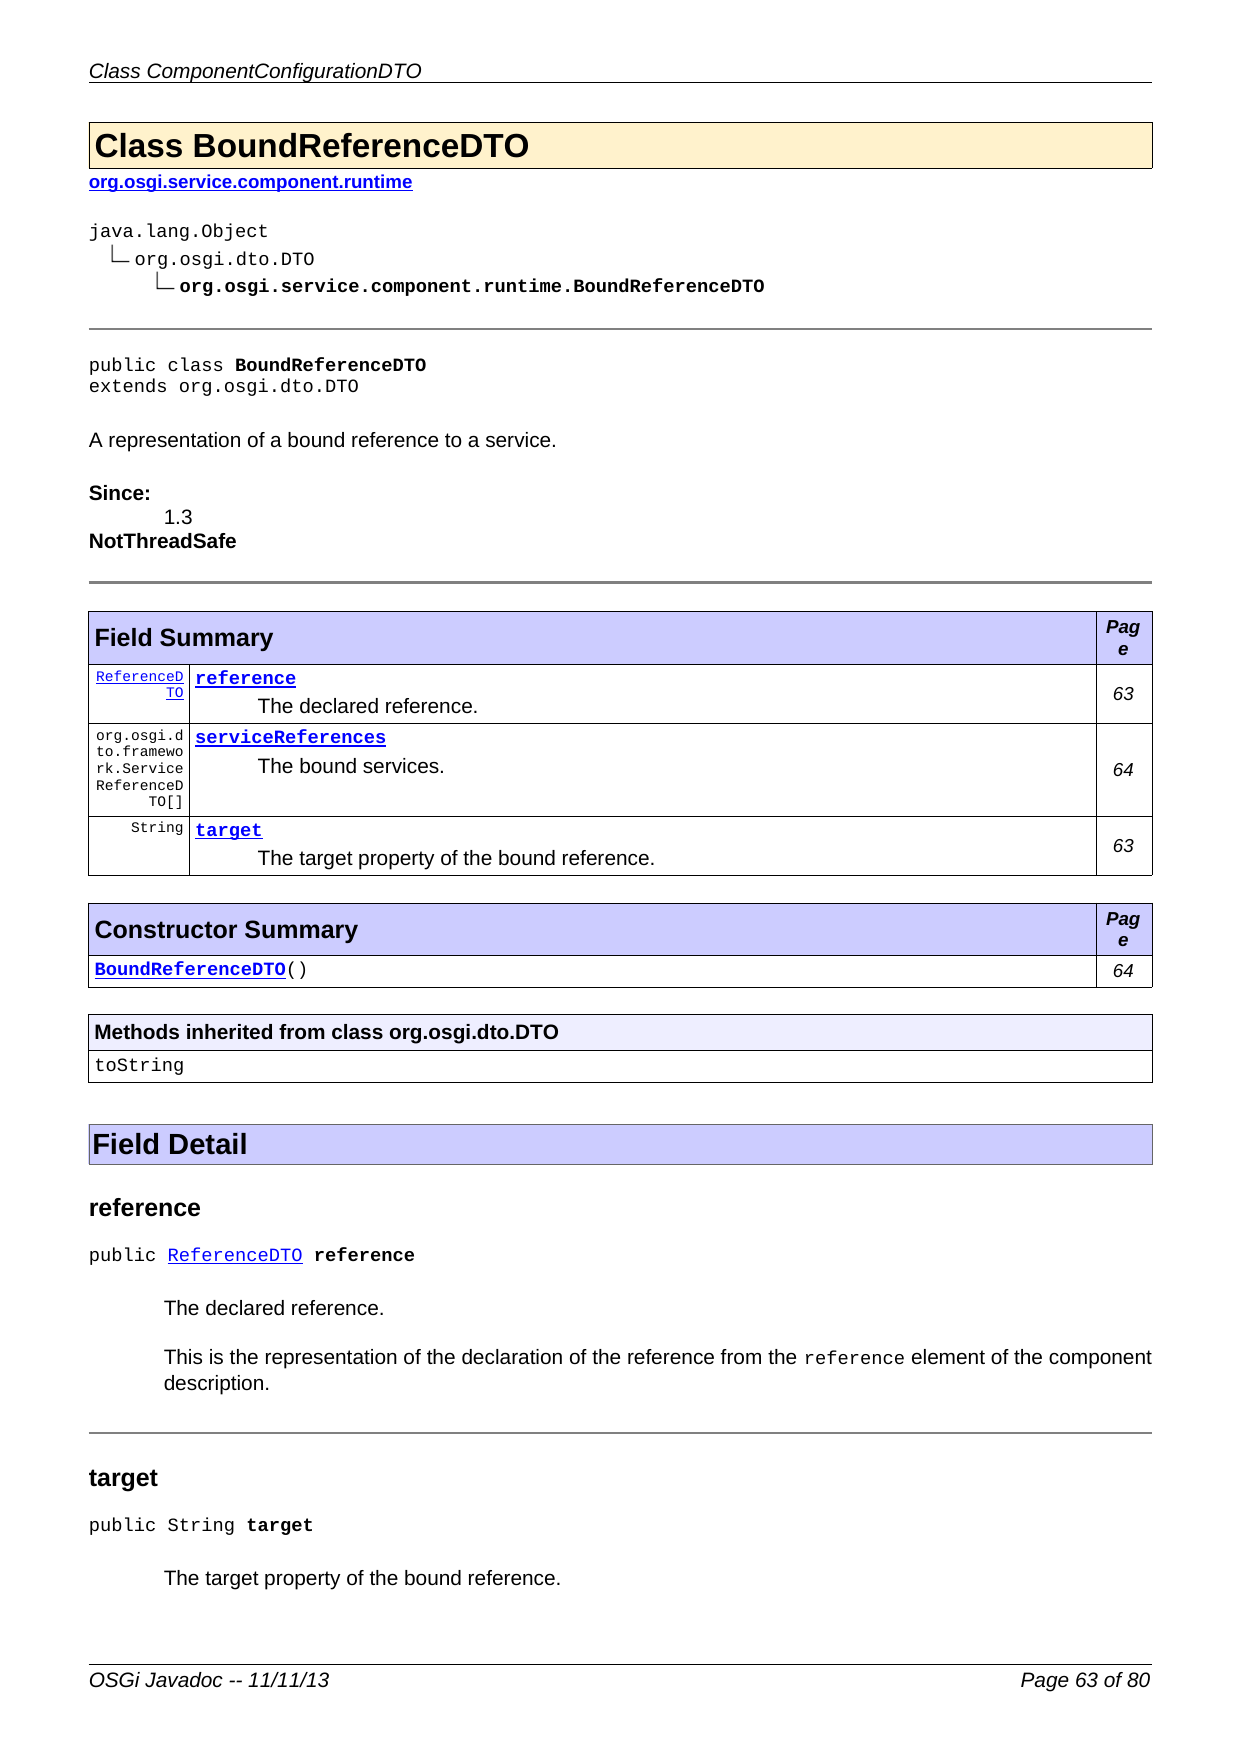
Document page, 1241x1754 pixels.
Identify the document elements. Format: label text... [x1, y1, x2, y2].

text This is the representation of the declaration of the reference from the reference element of the component description. [163, 1345, 1152, 1394]
table_cell serviceReferences The bound services. [190, 724, 1096, 816]
table_cell ReferenceDTO [89, 665, 189, 723]
text Since: [88, 481, 1152, 504]
subtitle Class BoundReferenceDTO [90, 123, 1152, 168]
table_cell toString [89, 1051, 1152, 1082]
table_cell BoundReferenceDTO() [89, 956, 1096, 987]
text org.osgi.service.component.runtime [88, 171, 1152, 193]
text public String target [88, 1515, 1152, 1537]
table_header Field Summary [89, 612, 1096, 664]
table_cell org.osgi.dto.framework.ServiceReferenceDTO[] [89, 724, 189, 816]
table_header Page [1097, 612, 1152, 664]
text org.osgi.dto.DTO [88, 243, 1152, 271]
table_cell 65 [1097, 956, 1152, 987]
text 1.3 [163, 504, 1152, 528]
text public class BoundReferenceDTO [88, 356, 1152, 377]
text org.osgi.service.component.runtime.BoundReferenceDTO [88, 271, 1152, 298]
table_cell String [89, 817, 189, 875]
text java.lang.Object [88, 222, 1152, 243]
table_cell 64 [1097, 665, 1152, 723]
table_cell target The target property of the bound reference. [190, 817, 1096, 875]
text extends org.osgi.dto.DTO [88, 377, 1152, 398]
table_header Methods inherited from class org.osgi.dto.DTO [89, 1015, 1152, 1050]
table_header Page [1097, 904, 1152, 955]
text NotThreadSafe [88, 528, 1152, 552]
picture [111, 243, 135, 266]
table_header Constructor Summary [89, 904, 1096, 955]
table_cell 65 [1097, 724, 1152, 816]
text The target property of the bound reference. [163, 1566, 1152, 1590]
table_cell 64 [1097, 817, 1152, 875]
text The declared reference. [163, 1296, 1152, 1320]
picture [156, 270, 180, 293]
subtitle reference [88, 1193, 1152, 1222]
text A representation of a bound reference to a service. [88, 427, 1152, 451]
subtitle target [88, 1462, 1152, 1491]
subtitle Field Detail [90, 1125, 1152, 1164]
text public ReferenceDTO reference [88, 1246, 1152, 1267]
table_cell reference The declared reference. [190, 665, 1096, 723]
